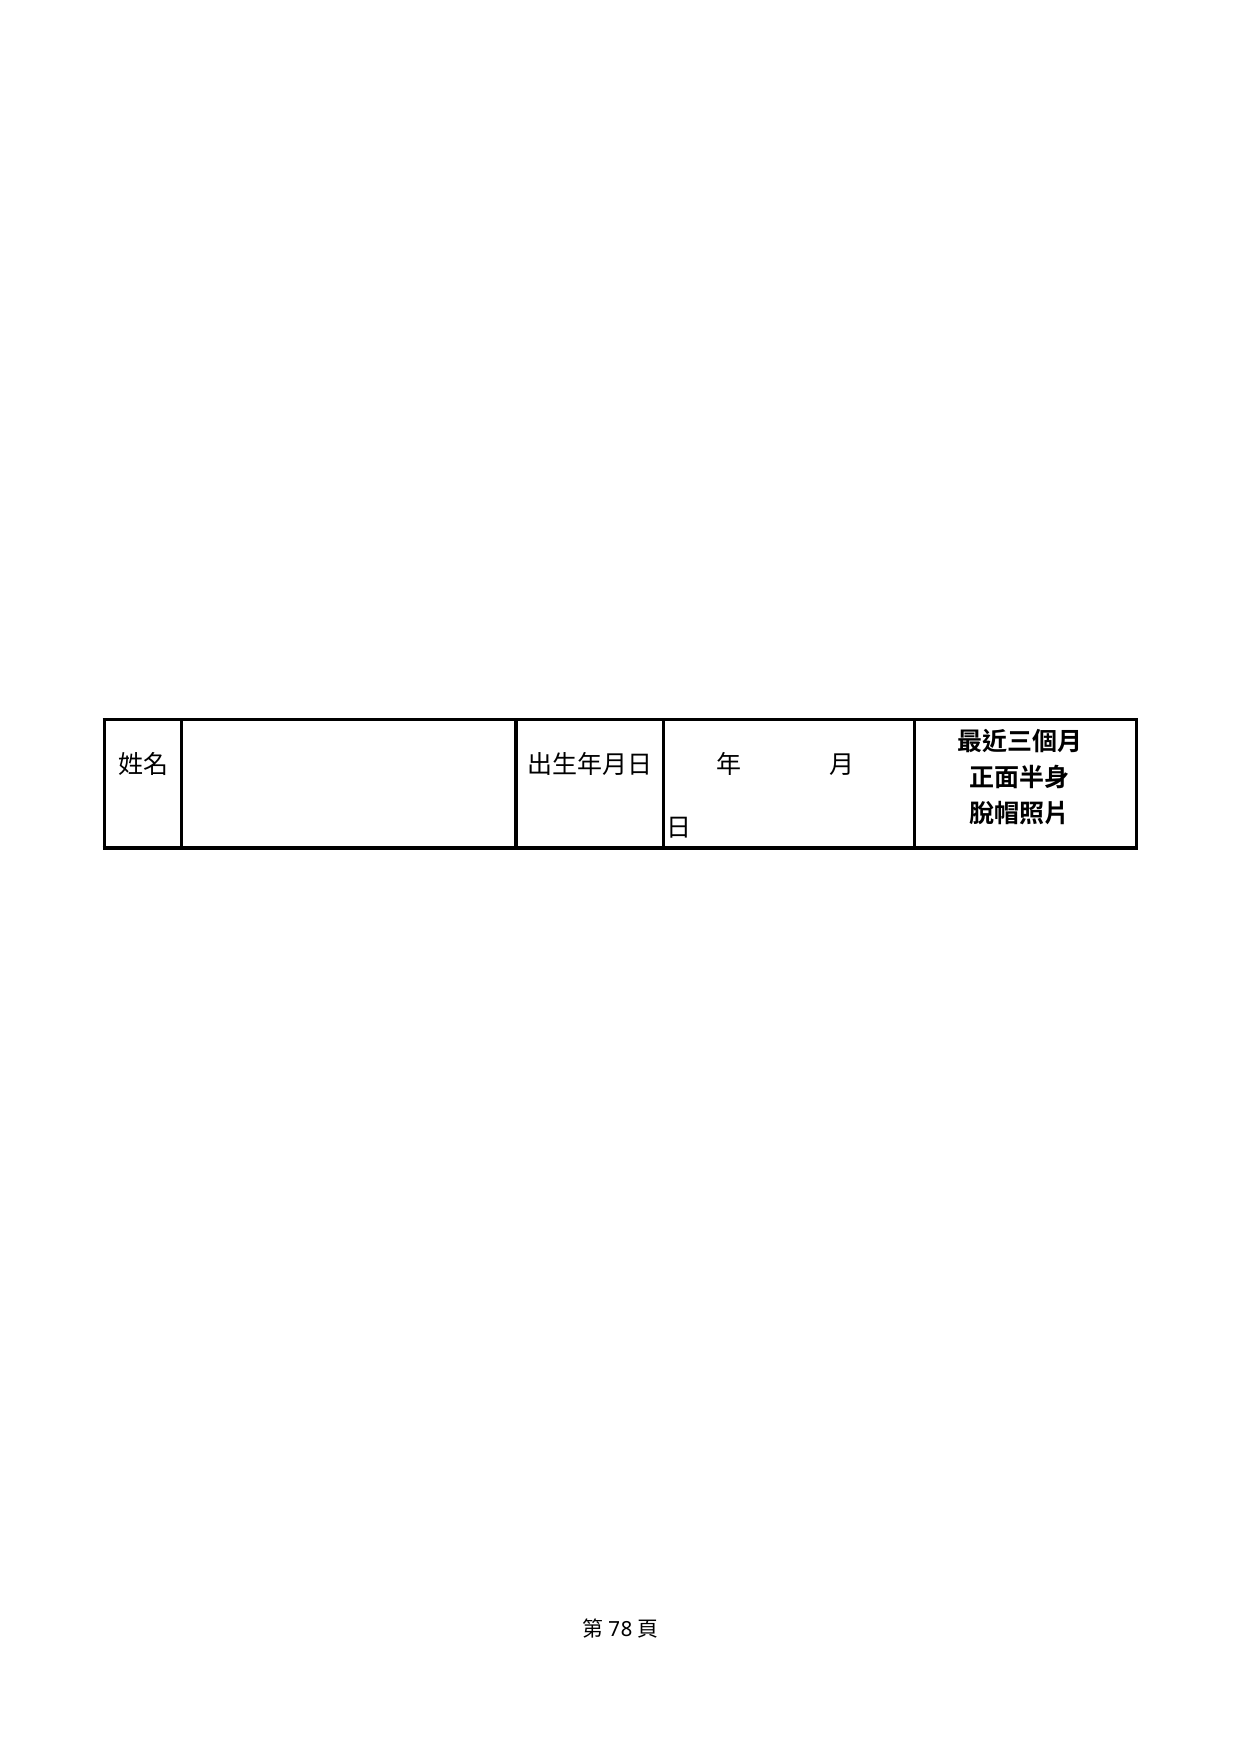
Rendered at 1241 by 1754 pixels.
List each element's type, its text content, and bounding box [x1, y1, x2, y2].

table_header [183, 721, 514, 846]
table_header 最近三個月 正面半身 脫帽照片 [916, 721, 1135, 846]
table_header 姓名 [106, 721, 180, 846]
table_header 年 月 日 [665, 721, 913, 846]
table_header 出生年月日 [518, 721, 662, 846]
